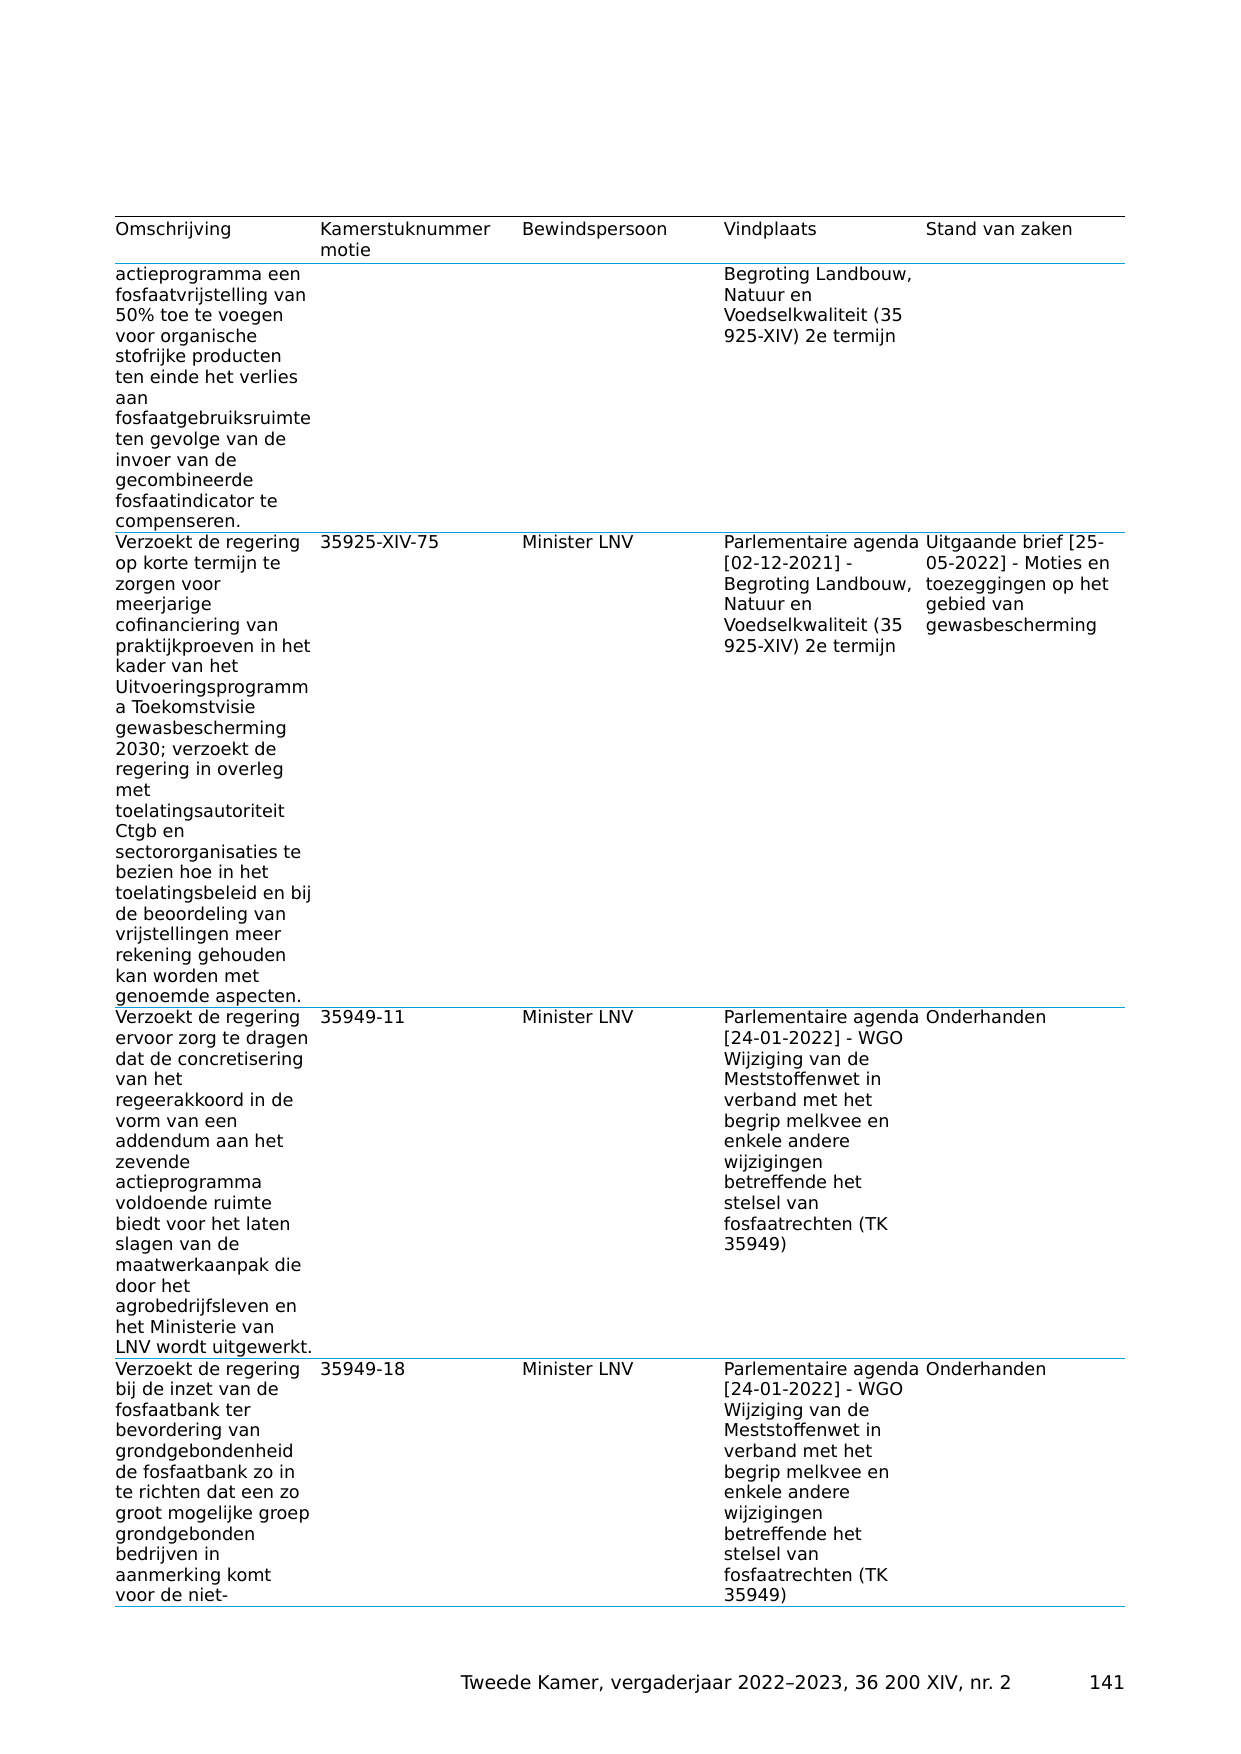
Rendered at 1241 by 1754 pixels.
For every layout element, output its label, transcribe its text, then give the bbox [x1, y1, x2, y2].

table_cell Minister LNV [519, 1359, 721, 1606]
table_cell - Begroting Landbouw, Natuur en Voedselkwaliteit (35 925-XIV) 2e termijn [721, 264, 923, 532]
table_cell Bewindspersoon [519, 217, 721, 263]
table_cell Omschrijving [115, 217, 317, 263]
table_cell [519, 264, 721, 532]
table_cell [317, 264, 519, 532]
table_cell 35949-18 [317, 1359, 519, 1606]
table_cell Verzoekt de regering ervoor zorg te dragen dat de concretisering van het regeerakkoord in de vorm van een addendum aan het zevende actieprogramma voldoende ruimte biedt voor het laten slagen van de maatwerkaanpak die door het agrobedrijfsleven en het Ministerie van LNV wordt uitgewerkt. [115, 1008, 317, 1358]
table_cell Parlementaire agenda [24-01-2022] - WGO Wijziging van de Meststoffenwet in verband met het begrip melkvee en enkele andere wijzigingen betreffende het stelsel van fosfaatrechten (TK 35949) [721, 1008, 923, 1358]
table_cell Parlementaire agenda [24-01-2022] - WGO Wijziging van de Meststoffenwet in verband met het begrip melkvee en enkele andere wijzigingen betreffende het stelsel van fosfaatrechten (TK 35949) [721, 1359, 923, 1606]
table_cell 35925-XIV-75 [317, 533, 519, 1007]
table_cell 35949-11 [317, 1008, 519, 1358]
table_cell Onderhanden [923, 1359, 1125, 1606]
table_cell [923, 264, 1125, 532]
table_cell Minister LNV [519, 1008, 721, 1358]
table_cell Onderhanden [923, 1008, 1125, 1358]
table_cell Verzoekt de regering bij de inzet van de fosfaatbank ter bevordering van grondgebondenheid de fosfaatbank zo in te richten dat een zo groot mogelijke groep grondgebonden bedrijven in aanmerking komt voor de niet- [115, 1359, 317, 1606]
table_cell Uitgaande brief [25-05-2022] - Moties en toezeggingen op het gebied van gewasbescherming [923, 533, 1125, 1007]
table_cell Verzoekt de regering op korte termijn te zorgen voor meerjarige cofinanciering van praktijkproeven in het kader van het Uitvoeringsprogramma Toekomstvisie gewasbescherming 2030; verzoekt de regering in overleg met toelatingsautoriteit Ctgb en sectororganisaties te bezien hoe in het toelatingsbeleid en bij de beoordeling van vrijstellingen meer rekening gehouden kan worden met genoemde aspecten. [115, 533, 317, 1007]
table_cell actieprogramma een fosfaatvrijstelling van 50% toe te voegen voor organische stofrijke producten ten einde het verlies aan fosfaatgebruiksruimte ten gevolge van de invoer van de gecombineerde fosfaatindicator te compenseren. [115, 264, 317, 532]
table_cell Parlementaire agenda [02-12-2021] - Begroting Landbouw, Natuur en Voedselkwaliteit (35 925-XIV) 2e termijn [721, 533, 923, 1007]
table_cell Stand van zaken [923, 217, 1125, 263]
table_header Door de Staten-Generaal aanvaarde moties [115, 191, 1125, 216]
table_cell Minister LNV [519, 533, 721, 1007]
table_cell Kamerstuknummer motie [317, 217, 519, 263]
table_cell Vindplaats [721, 217, 923, 263]
